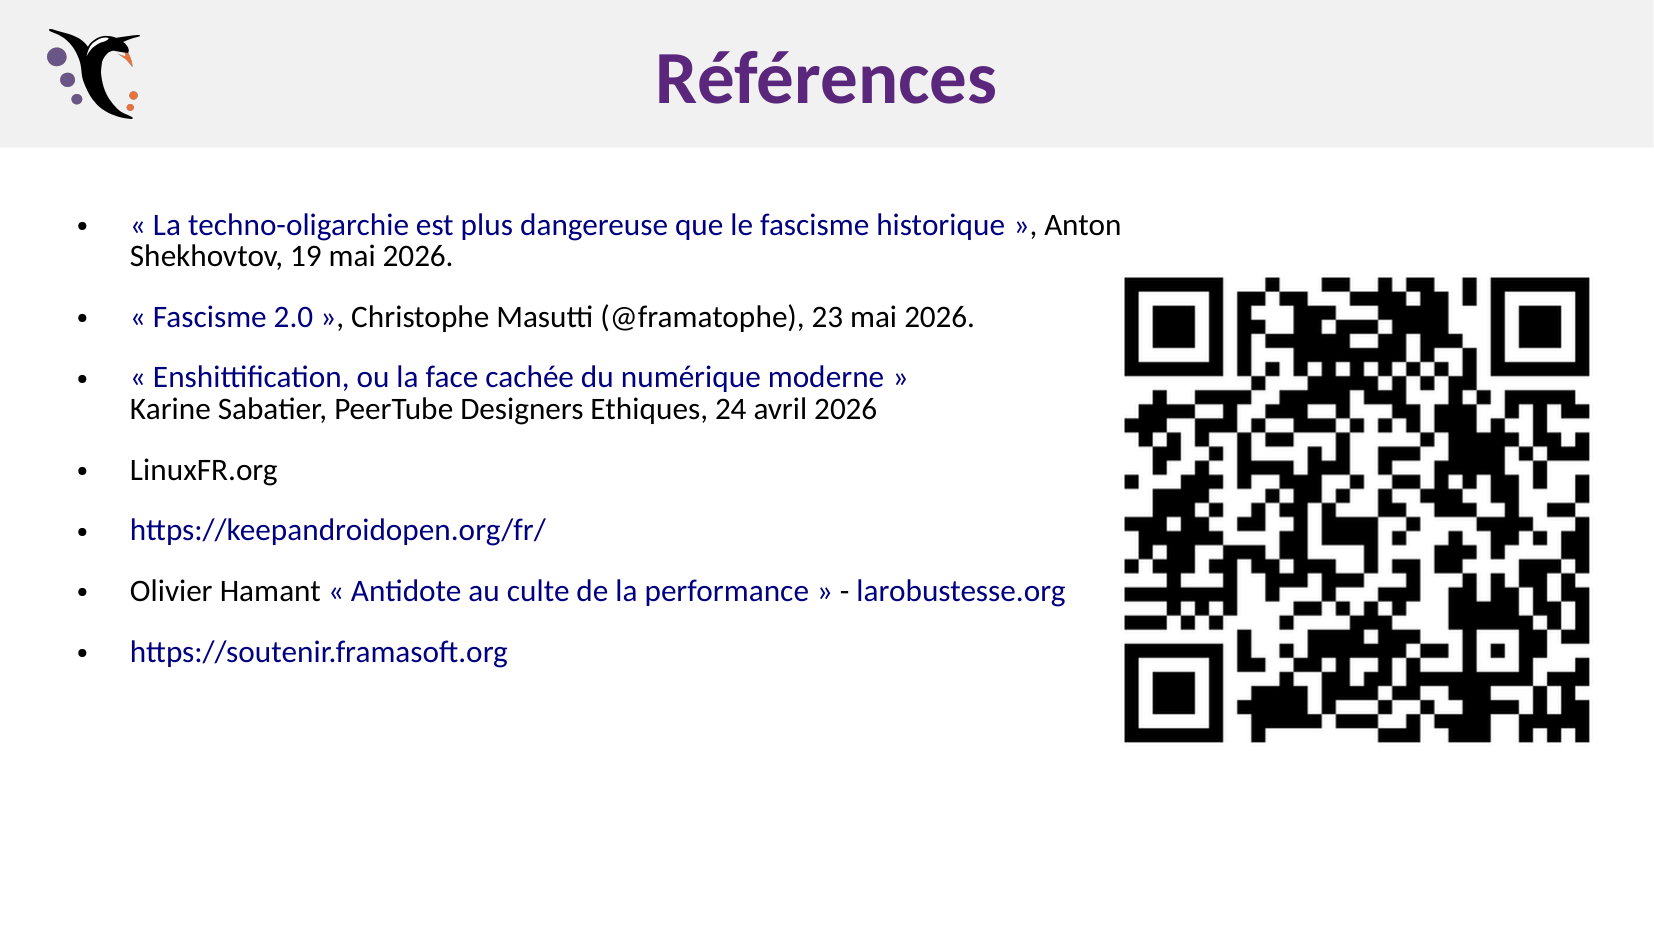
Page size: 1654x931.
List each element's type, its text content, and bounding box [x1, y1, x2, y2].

title Références [82, 7, 1571, 163]
picture [1092, 245, 1624, 777]
picture [47, 29, 82, 119]
list « La techno-oligarchie est plus dangereuse que le fascisme historique », Anton Shekhovtov, 19 mai 2026. « Fascisme 2.0 », Christophe Masutti (@framatophe), 23 mai 2026. « Enshittification, ou la face cachée du numérique moderne » Karine Sabatier, PeerTube Designers Ethiques, 24 avril 2026 LinuxFR.org https://keepandroidopen.org/fr/ Olivier Hamant « Antidote au culte de la performance » - larobustesse.org https://soutenir.framasoft.org [59, 211, 1123, 851]
